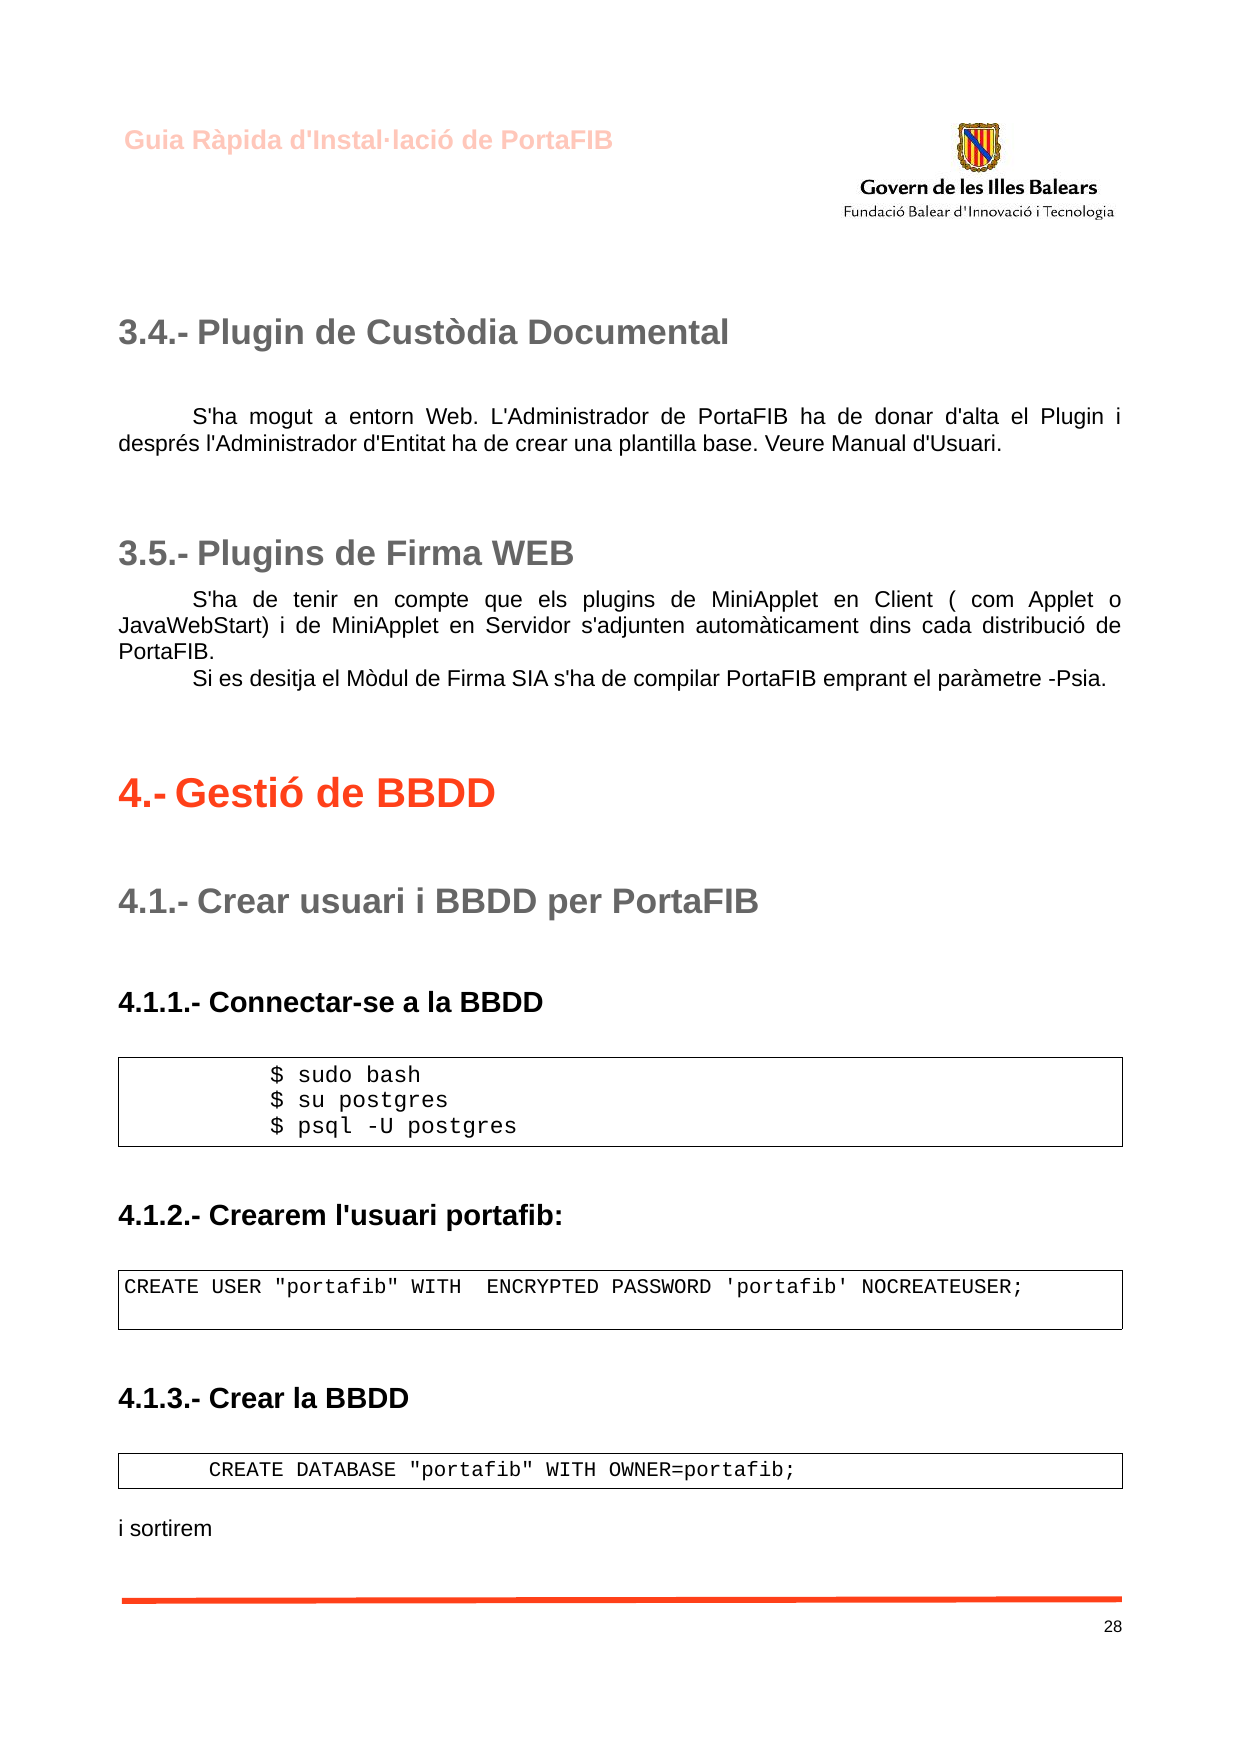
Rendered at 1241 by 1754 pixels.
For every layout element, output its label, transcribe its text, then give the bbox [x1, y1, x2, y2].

text S'ha mogut a entorn Web. L'Administrador de PortaFIB ha de donar d'alta el Plugin i després l'Administrador d'Entitat ha de crear una plantilla base. Veure Manual d'Usuari. [118, 403, 1122, 456]
table_header CREATE USER "portafib" WITH ENCRYPTED PASSWORD 'portafib' NOCREATEUSER; [119, 1271, 1122, 1329]
table_header CREATE DATABASE "portafib" WITH OWNER=portafib; [119, 1454, 1122, 1488]
text i sortirem [118, 1515, 1122, 1541]
subtitle Crearem l'usuari portafib: [118, 1198, 1122, 1231]
subtitle Crear la BBDD [118, 1381, 1122, 1414]
text S'ha de tenir en compte que els plugins de MiniApplet en Client ( com Applet o JavaWebStart) i de MiniApplet en Servidor s'adjunten automàticament dins cada distribució de PortaFIB. [118, 586, 1122, 665]
subtitle Gestió de BBDD [118, 769, 1122, 817]
subtitle Plugin de Custòdia Documental [118, 311, 1122, 352]
subtitle Plugins de Firma WEB [118, 532, 1122, 573]
subtitle Crear usuari i BBDD per PortaFIB [118, 881, 1122, 921]
table_header $ sudo bash $ su postgres $ psql -U postgres [119, 1058, 1122, 1146]
subtitle Connectar-se a la BBDD [118, 985, 1122, 1019]
text Si es desitja el Mòdul de Firma SIA s'ha de compilar PortaFIB emprant el paràmetre -Psia. [118, 665, 1122, 691]
picture [840, 123, 1117, 220]
